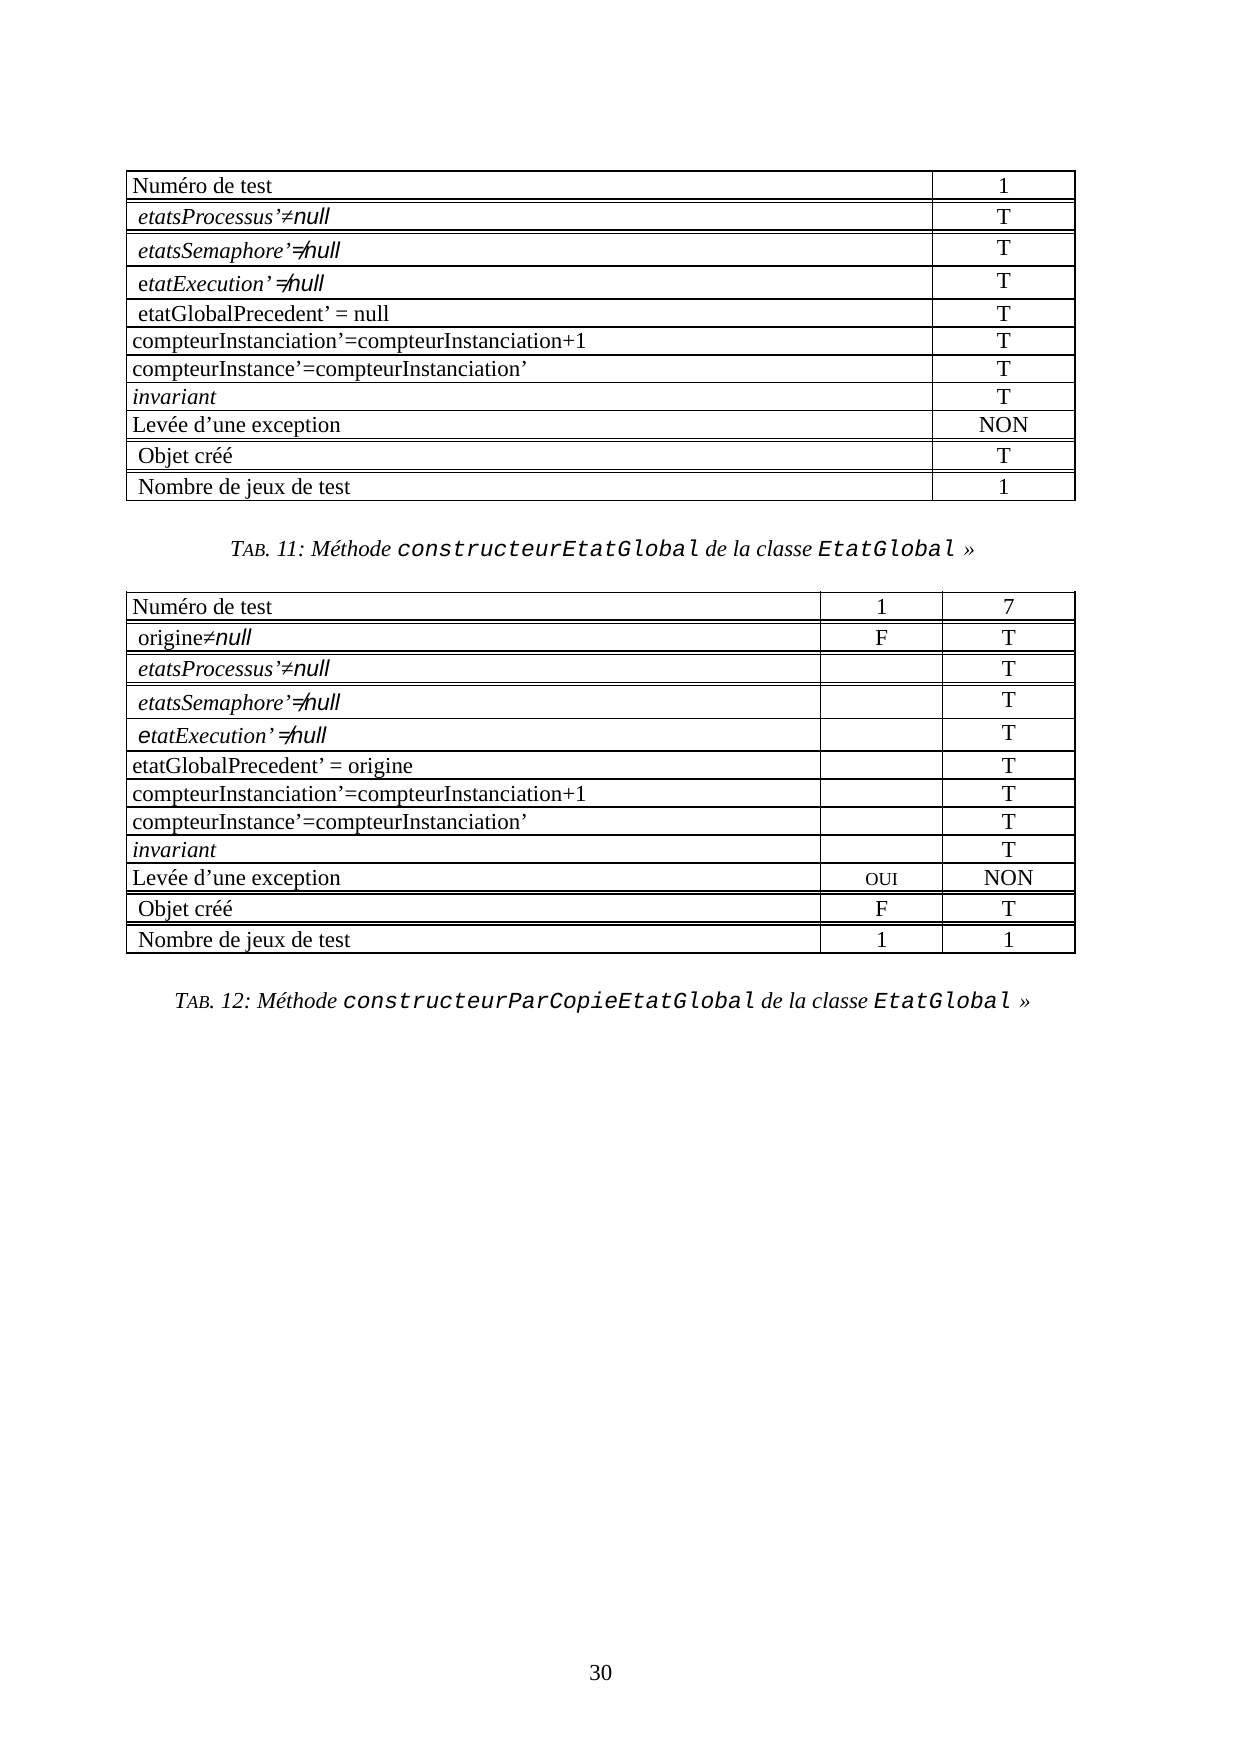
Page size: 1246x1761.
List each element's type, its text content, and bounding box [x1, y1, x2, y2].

table_cell compteurInstance’=compteurInstanciation’ [127, 808, 820, 834]
table_header Numéro de test [127, 172, 932, 198]
table_cell T [943, 895, 1074, 921]
table_cell [821, 719, 942, 750]
table_cell compteurInstanciation’=compteurInstanciation+1 [127, 328, 932, 354]
table_cell T [943, 752, 1074, 778]
table_cell etatsProcessus’≠null [127, 655, 820, 682]
table_cell [821, 780, 942, 806]
table_cell Nombre de jeux de test [127, 926, 820, 952]
table_cell [821, 655, 942, 682]
table_cell oui [821, 864, 942, 890]
table_cell T [943, 808, 1074, 834]
text Tab. 12: Méthode constructeurParCopieEtatGlobal de la classe EtatGlobal » [126, 987, 1075, 1015]
table_cell [821, 836, 942, 862]
table_cell T [943, 655, 1074, 682]
table_cell NON [943, 864, 1074, 890]
table_cell [821, 686, 942, 717]
table_cell F [821, 895, 942, 921]
table_cell etatsSemaphore’≠null [127, 686, 820, 717]
table_header 1 [821, 593, 942, 619]
table_cell T [943, 836, 1074, 862]
table_cell T [933, 442, 1074, 469]
table_cell T [933, 203, 1074, 229]
table_cell etatExecution’ ≠null [127, 719, 820, 750]
table_header Numéro de test [127, 593, 820, 619]
table_header 7 [943, 593, 1074, 619]
table_cell Nombre de jeux de test [127, 473, 932, 500]
table_cell 1 [943, 926, 1074, 952]
table_cell compteurInstance’=compteurInstanciation’ [127, 356, 932, 382]
table_cell T [933, 328, 1074, 354]
table_cell etatsProcessus’≠null [127, 203, 932, 229]
table_cell invariant [127, 383, 932, 410]
table_cell origine≠null [127, 624, 820, 650]
table_cell etatExecution’ ≠null [127, 267, 932, 298]
table_cell T [933, 356, 1074, 382]
table_cell T [943, 719, 1074, 750]
table_cell etatGlobalPrecedent’ = origine [127, 752, 820, 778]
table_cell Levée d’une exception [127, 411, 932, 438]
table_cell NON [933, 411, 1074, 438]
table_cell 1 [933, 473, 1074, 500]
table_cell T [933, 234, 1074, 265]
table_cell Objet créé [127, 895, 820, 921]
table_header 1 [933, 172, 1074, 198]
table_cell T [943, 686, 1074, 717]
text Tab. 11: Méthode constructeurEtatGlobal de la classe EtatGlobal » [126, 535, 1075, 563]
table_cell T [933, 383, 1074, 410]
table_cell F [821, 624, 942, 650]
table_cell T [933, 300, 1074, 326]
table_cell invariant [127, 836, 820, 862]
table_cell T [943, 624, 1074, 650]
table_cell etatsSemaphore’≠null [127, 234, 932, 265]
table_cell 1 [821, 926, 942, 952]
table_cell [821, 808, 942, 834]
table_cell compteurInstanciation’=compteurInstanciation+1 [127, 780, 820, 806]
table_cell Levée d’une exception [127, 864, 820, 890]
table_cell T [943, 780, 1074, 806]
table_cell Objet créé [127, 442, 932, 469]
table_cell etatGlobalPrecedent’ = null [127, 300, 932, 326]
table_cell [821, 752, 942, 778]
table_cell T [933, 267, 1074, 298]
